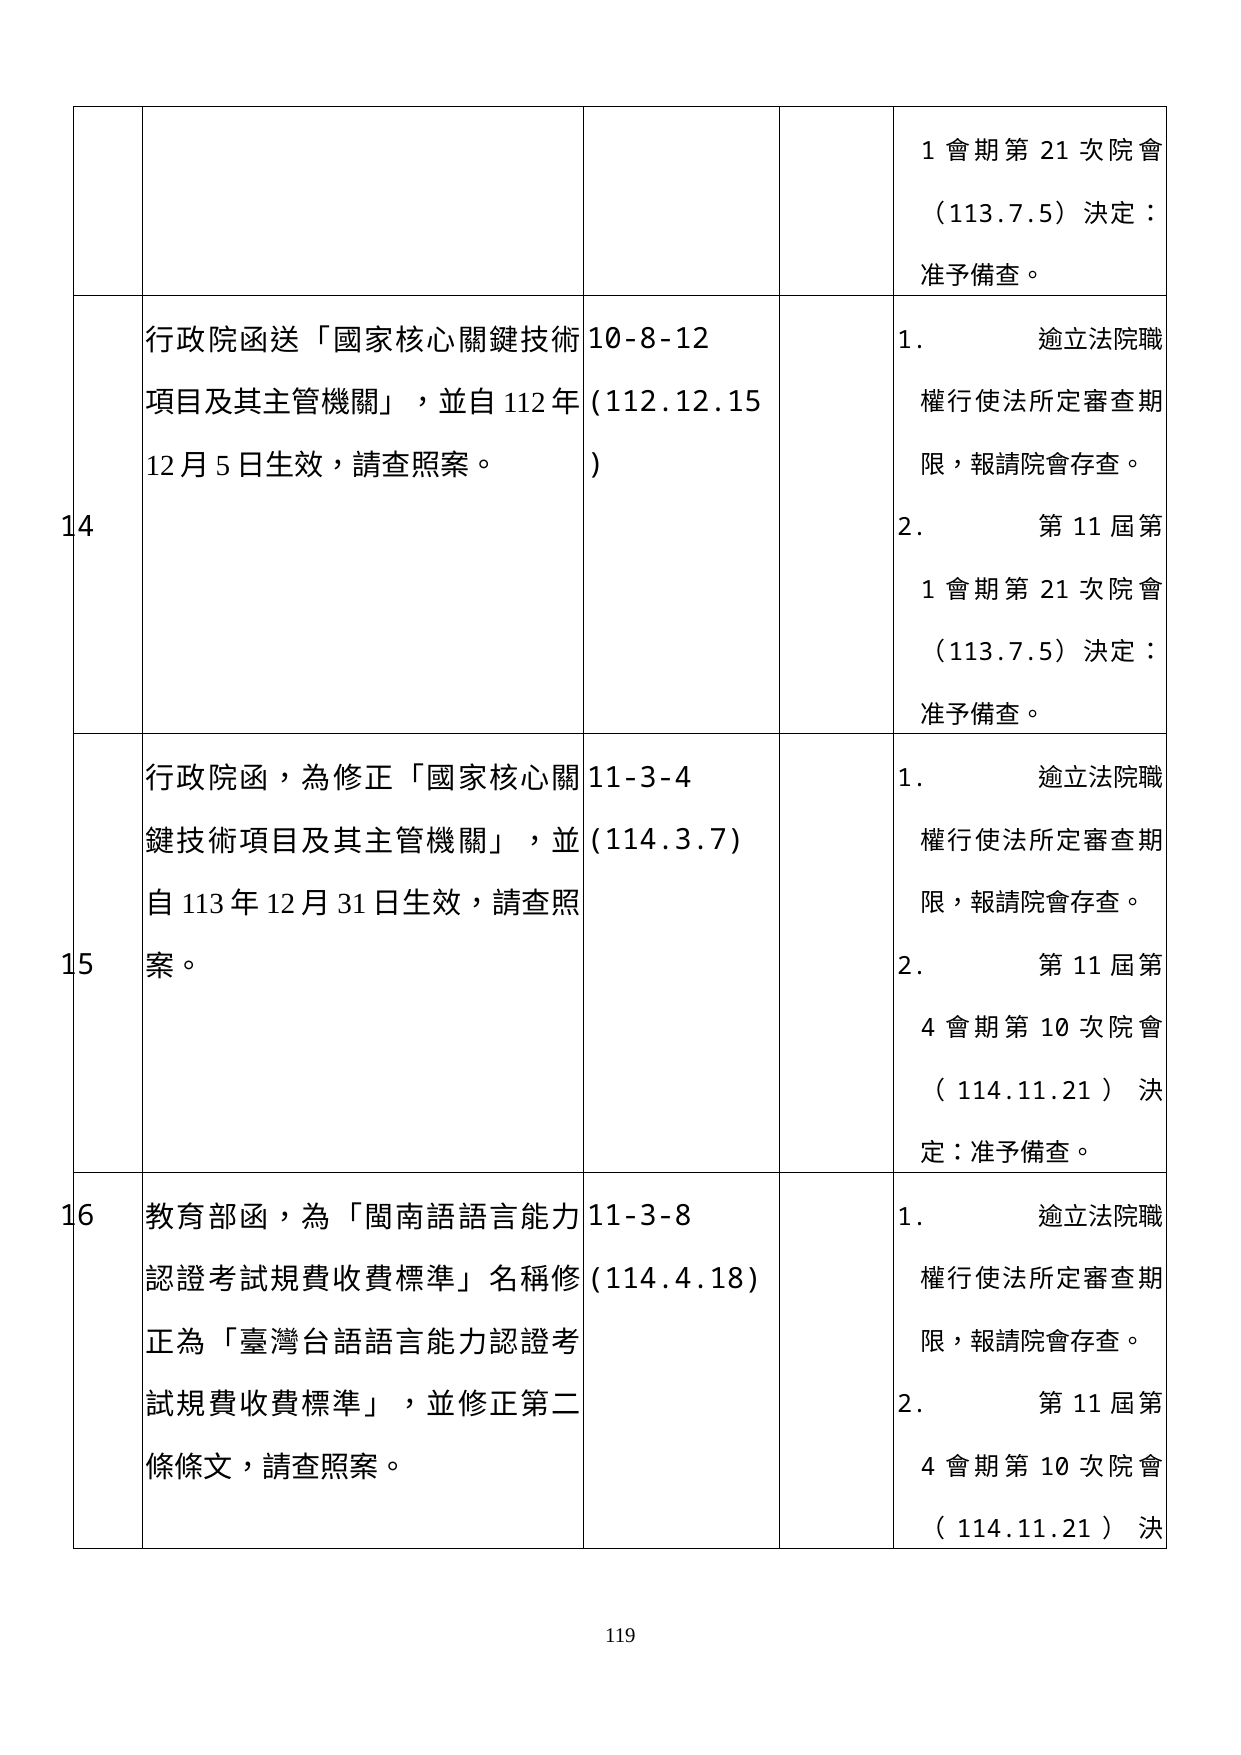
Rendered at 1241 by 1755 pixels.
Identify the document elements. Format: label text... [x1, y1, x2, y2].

table_cell [74, 734, 142, 1172]
table_cell 1. 逾立法院職權行使法所定審查期限，報請院會存查。 2. 第11屆第4會期第10次院會（114.11.21）決定：准予備查。 [894, 734, 1166, 1172]
table_cell 11-3-4 (114.3.7) [584, 734, 779, 1172]
table_cell [780, 734, 893, 1172]
table_cell 10-8-12 (112.12.15) [584, 296, 779, 733]
table_cell [143, 107, 583, 294]
table_cell [584, 107, 779, 294]
table_cell 11-3-8 (114.4.18) [584, 1173, 779, 1548]
table_cell 1. 逾立法院職權行使法所定審查期限，報請院會存查。 2. 第11屆第1會期第21次院會（113.7.5）決定：准予備查。 [894, 296, 1166, 733]
table_cell [780, 107, 893, 294]
table_cell 1會期第21次院會（113.7.5）決定：准予備查。 [894, 107, 1166, 294]
table_cell 1. 逾立法院職權行使法所定審查期限，報請院會存查。 2. 第11屆第4會期第10次院會（114.11.21）決 [894, 1173, 1166, 1548]
table_cell [780, 296, 893, 733]
table_cell 行政院函送「國家核心關鍵技術項目及其主管機關」，並自112年12月5日生效，請查照案。 [143, 296, 583, 733]
table_cell 行政院函，為修正「國家核心關鍵技術項目及其主管機關」，並自113年12月31日生效，請查照案。 [143, 734, 583, 1172]
table_cell [74, 296, 142, 733]
table_cell [74, 1173, 142, 1548]
table_cell [780, 1173, 893, 1548]
table_cell [74, 107, 142, 294]
table_cell 教育部函，為「閩南語語言能力認證考試規費收費標準」名稱修正為「臺灣台語語言能力認證考試規費收費標準」，並修正第二條條文，請查照案。 [143, 1173, 583, 1548]
